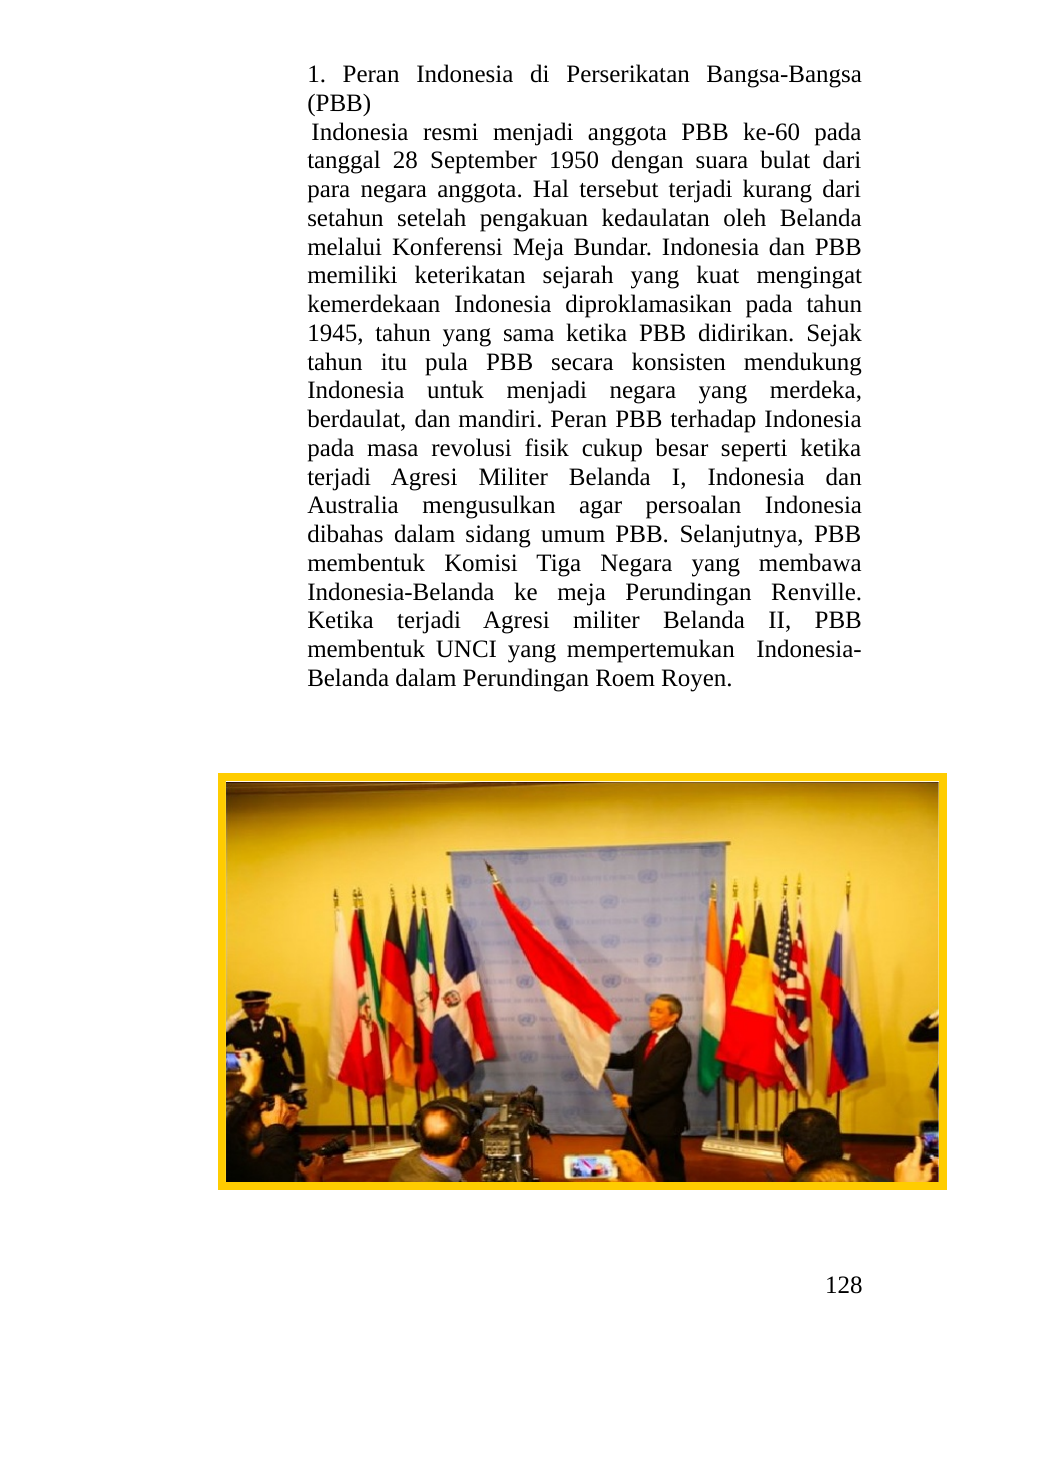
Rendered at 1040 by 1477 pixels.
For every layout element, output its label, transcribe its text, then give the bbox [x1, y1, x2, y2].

text 1. Peran Indonesia di Perserikatan Bangsa-Bangsa (PBB) [307, 59, 862, 117]
picture [225, 781, 939, 1182]
text Indonesia resmi menjadi anggota PBB ke-60 pada tanggal 28 September 1950 dengan suara bulat dari para negara anggota. Hal tersebut terjadi kurang dari setahun setelah pengakuan kedaulatan oleh Belanda melalui Konferensi Meja Bundar. Indonesia dan PBB memiliki keterikatan sejarah yang kuat mengingat kemerdekaan Indonesia diproklamasikan pada tahun 1945, tahun yang sama ketika PBB didirikan. Sejak tahun itu pula PBB secara konsisten mendukung Indonesia untuk menjadi negara yang merdeka, berdaulat, dan mandiri. Peran PBB terhadap Indonesia pada masa revolusi fisik cukup besar seperti ketika terjadi Agresi Militer Belanda I, Indonesia dan Australia mengusulkan agar persoalan Indonesia dibahas dalam sidang umum PBB. Selanjutnya, PBB membentuk Komisi Tiga Negara yang membawa Indonesia-Belanda ke meja Perundingan Renville. Ketika terjadi Agresi militer Belanda II, PBB membentuk UNCI yang mempertemukan Indonesia-Belanda dalam Perundingan Roem Royen. [307, 117, 862, 692]
